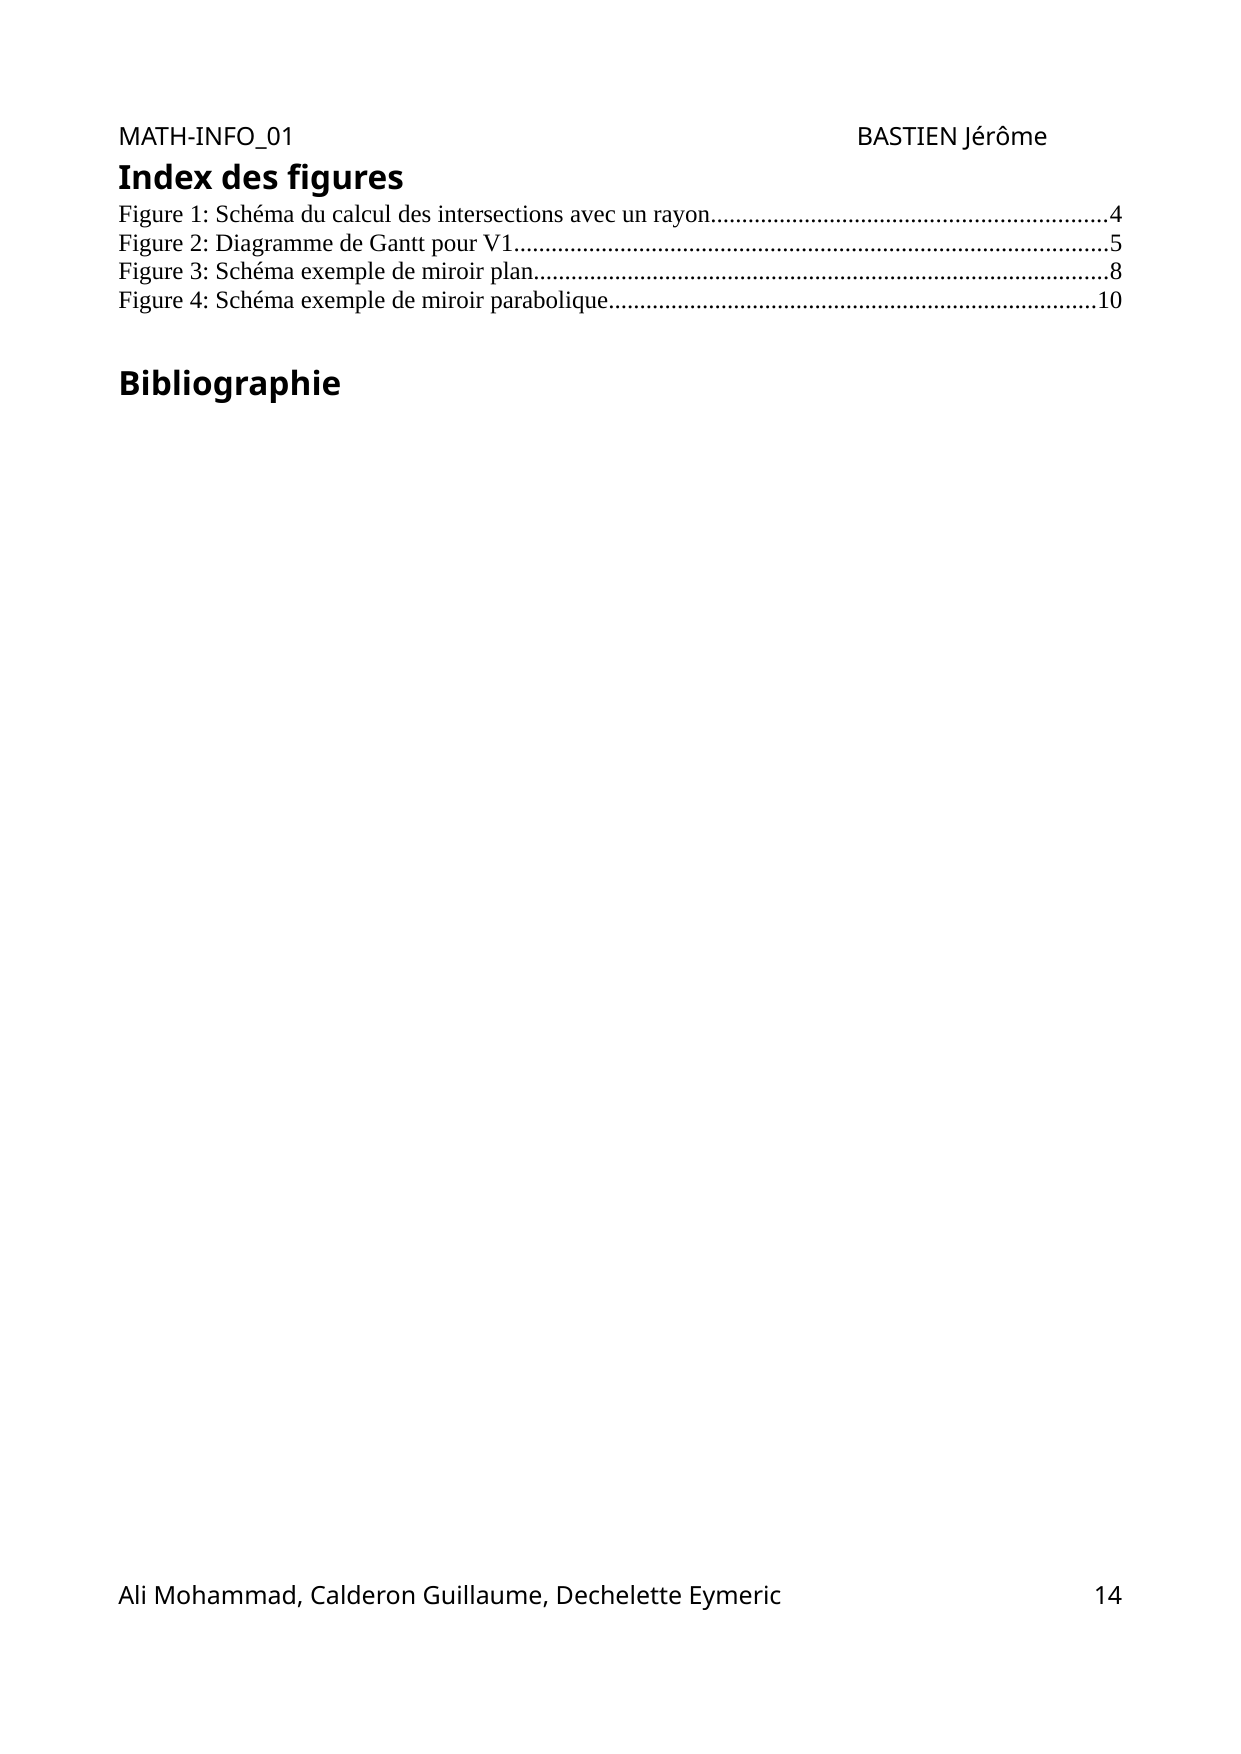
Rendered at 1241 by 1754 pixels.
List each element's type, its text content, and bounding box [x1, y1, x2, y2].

text Figure 3: Schéma exemple de miroir plan 8 [118, 256, 1122, 285]
text Figure 4: Schéma exemple de miroir parabolique 10 [118, 285, 1122, 314]
subtitle Index des figures [118, 153, 1122, 199]
text Figure 1: Schéma du calcul des intersections avec un rayon 4 [118, 199, 1122, 228]
text Figure 2: Diagramme de Gantt pour V1 5 [118, 228, 1122, 256]
text Bibliographie [118, 359, 1122, 405]
